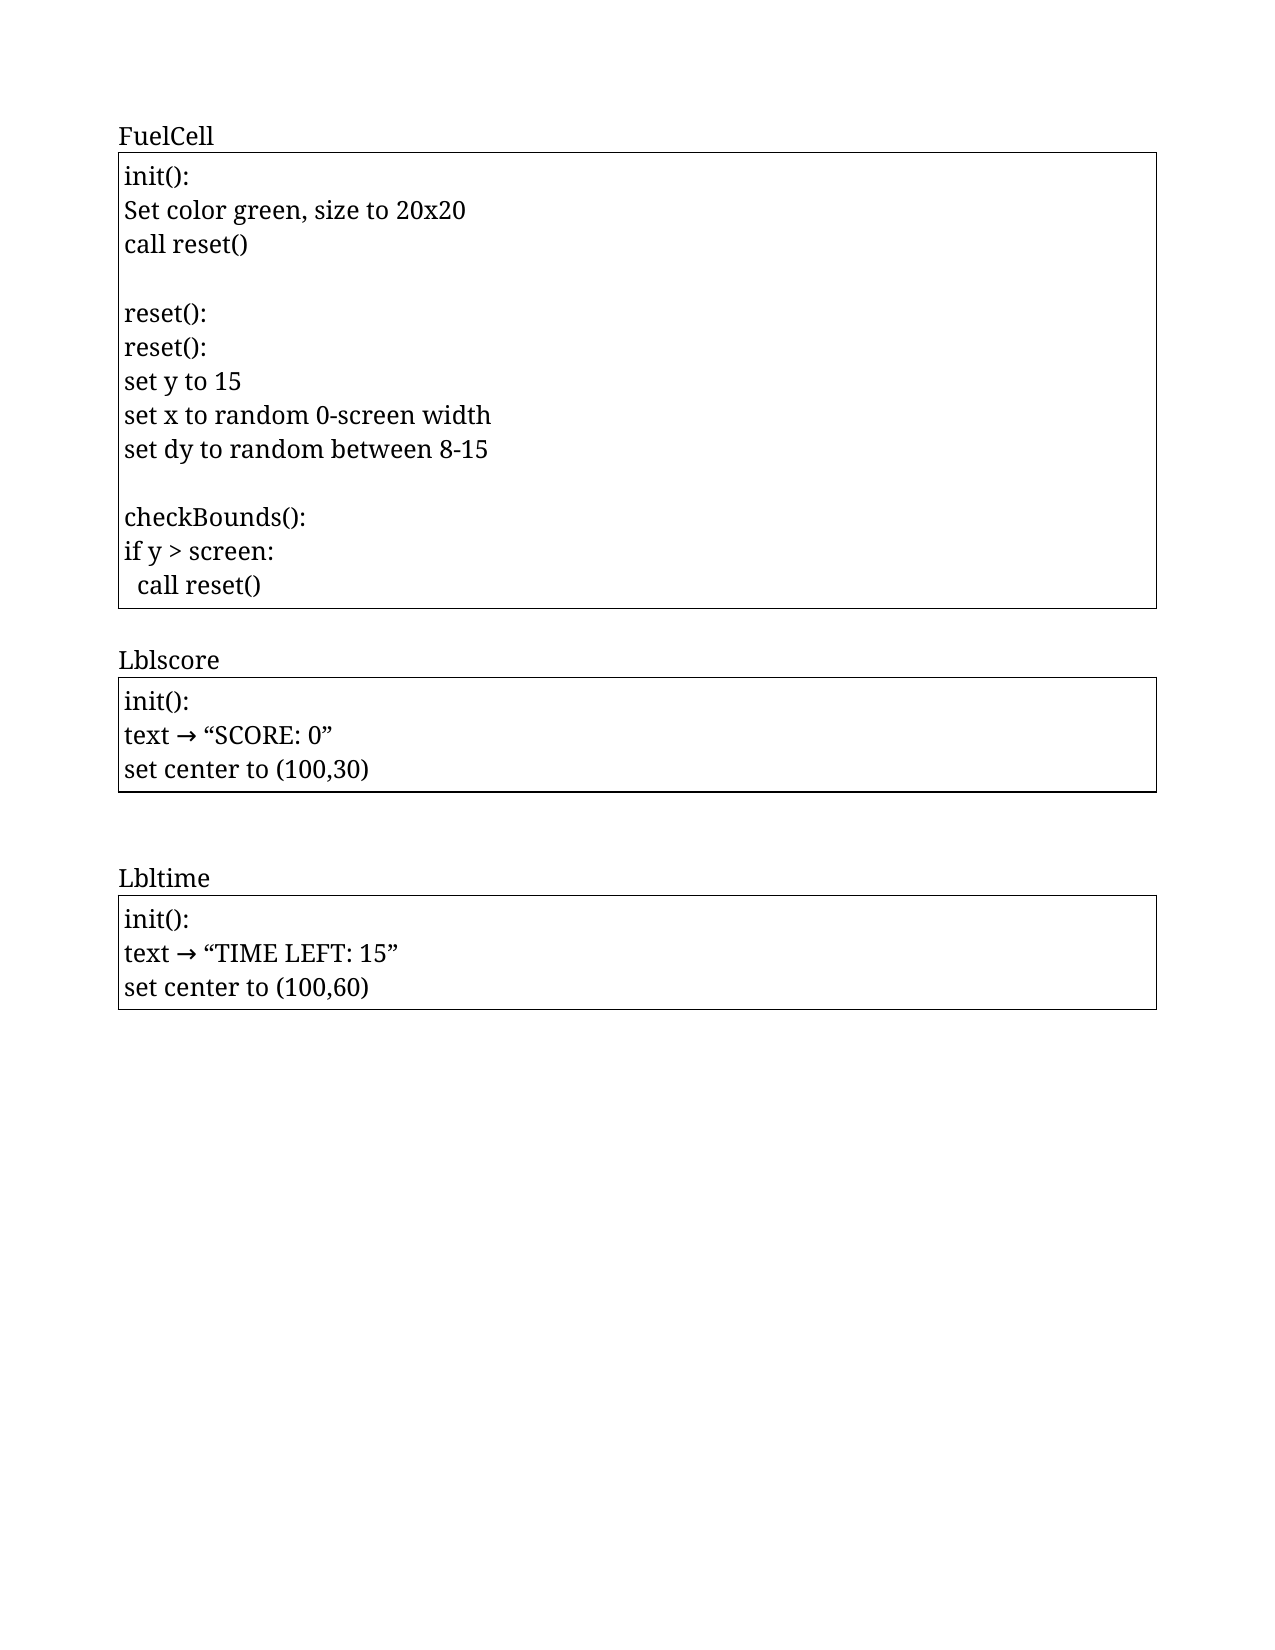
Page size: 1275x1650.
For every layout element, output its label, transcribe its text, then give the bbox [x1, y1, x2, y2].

table_header init(): text → “SCORE: 0” set center to (100,30) [119, 678, 1156, 791]
text FuelCell [118, 118, 1157, 152]
text Lblscore [118, 643, 1157, 677]
table_header init(): Set color green, size to 20x20 call reset() reset(): reset(): set y to 15 set x to random 0-screen width set dy to random between 8-15 checkBounds(): if y > screen: call reset() [119, 153, 1156, 607]
text Lbltime [118, 861, 1157, 894]
table_header init(): text → “TIME LEFT: 15” set center to (100,60) [119, 896, 1156, 1009]
